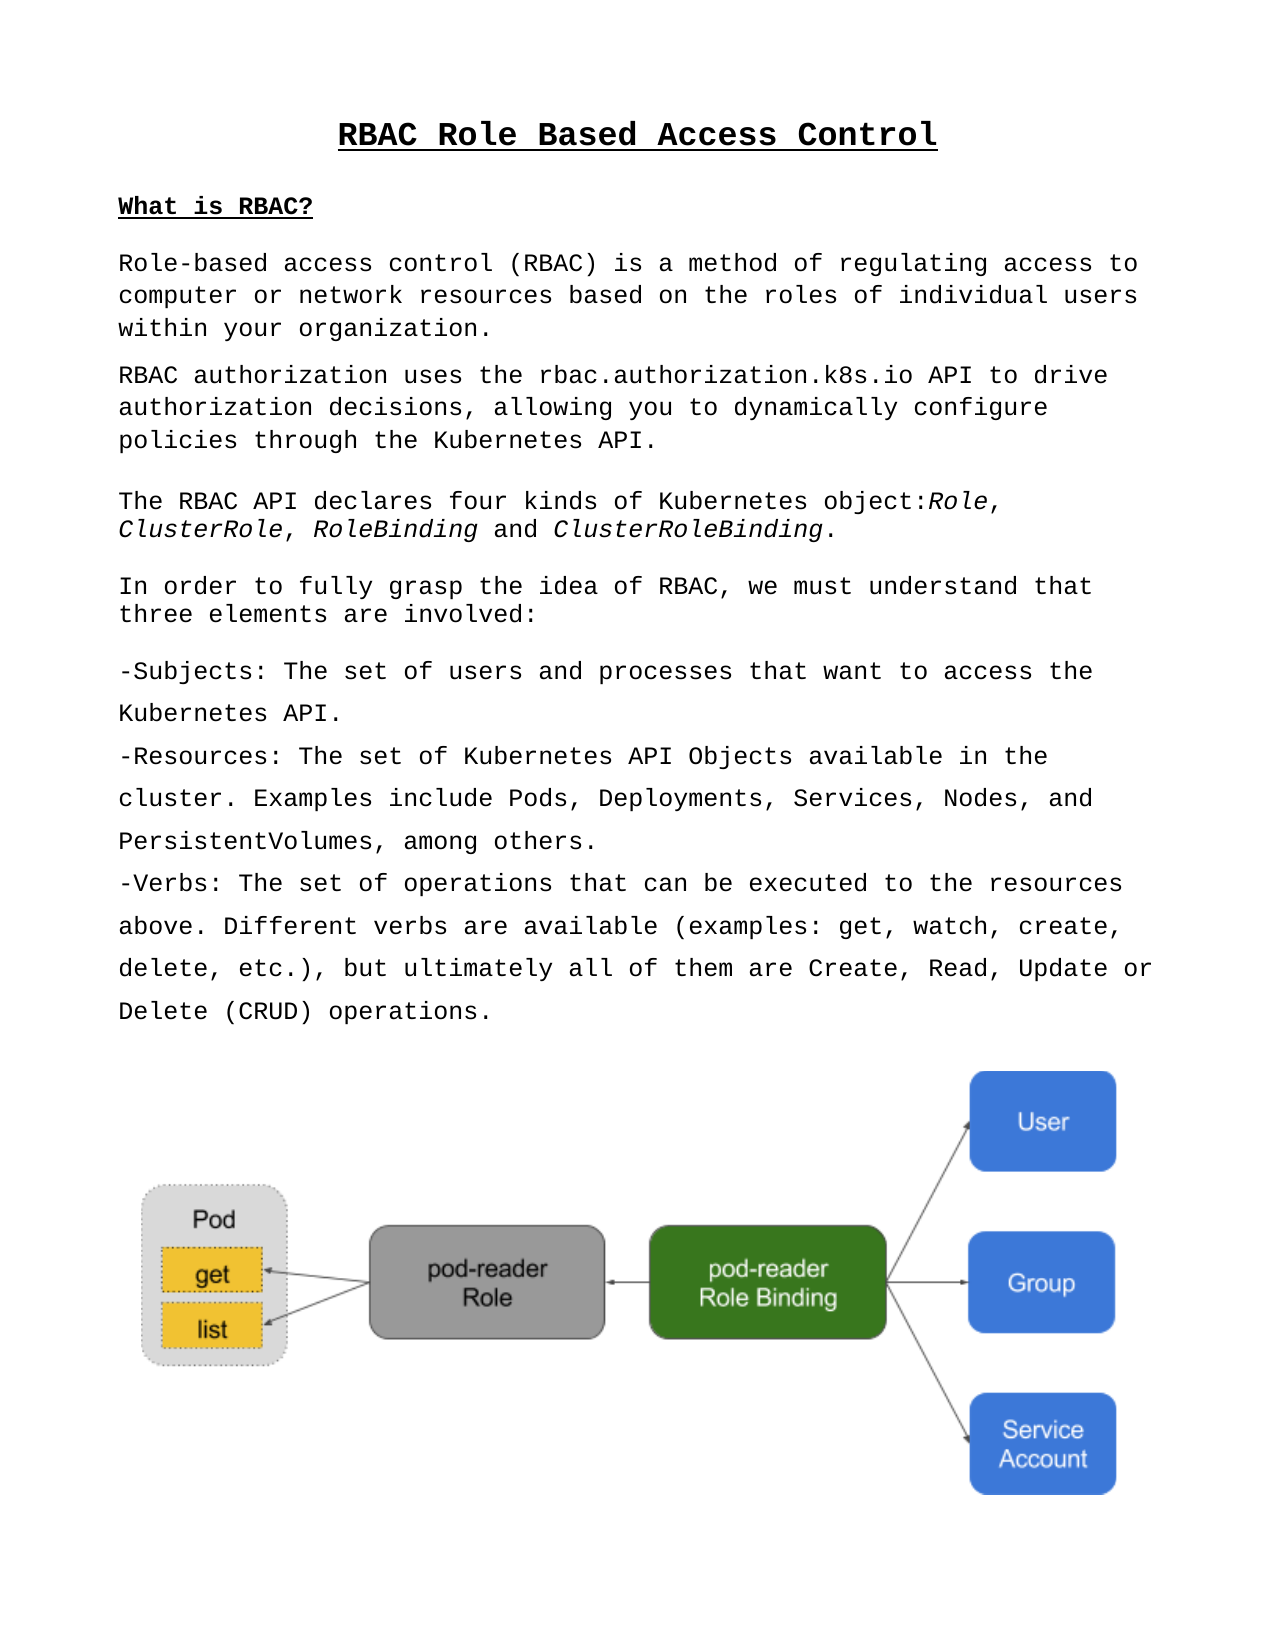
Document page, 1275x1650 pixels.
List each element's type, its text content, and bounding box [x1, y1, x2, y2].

text Role-based access control (RBAC) is a method of regulating access to computer or network resources based on the roles of individual users within your organization. [118, 250, 1157, 344]
picture [141, 1071, 1117, 1495]
text What is RBAC? [118, 194, 1157, 222]
text The RBAC API declares four kinds of Kubernetes object:Role, ClusterRole, RoleBinding and ClusterRoleBinding. [118, 488, 1157, 545]
text In order to fully grasp the idea of RBAC, we must understand that three elements are involved: [118, 545, 1157, 630]
text RBAC Role Based Access Control [118, 118, 1157, 156]
list -Resources: The set of Kubernetes API Objects available in the cluster. Examples include Pods, Deployments, Services, Nodes, and PersistentVolumes, among others. [118, 743, 1157, 857]
text RBAC authorization uses the rbac.authorization.k8s.io API to drive authorization decisions, allowing you to dynamically configure policies through the Kubernetes API. [118, 362, 1157, 456]
list -Subjects: The set of users and processes that want to access the Kubernetes API. [118, 658, 1157, 729]
list -Verbs: The set of operations that can be executed to the resources above. Different verbs are available (examples: get, watch, create, delete, etc.), but ultimately all of them are Create, Read, Update or Delete (CRUD) operations. [118, 871, 1157, 1027]
